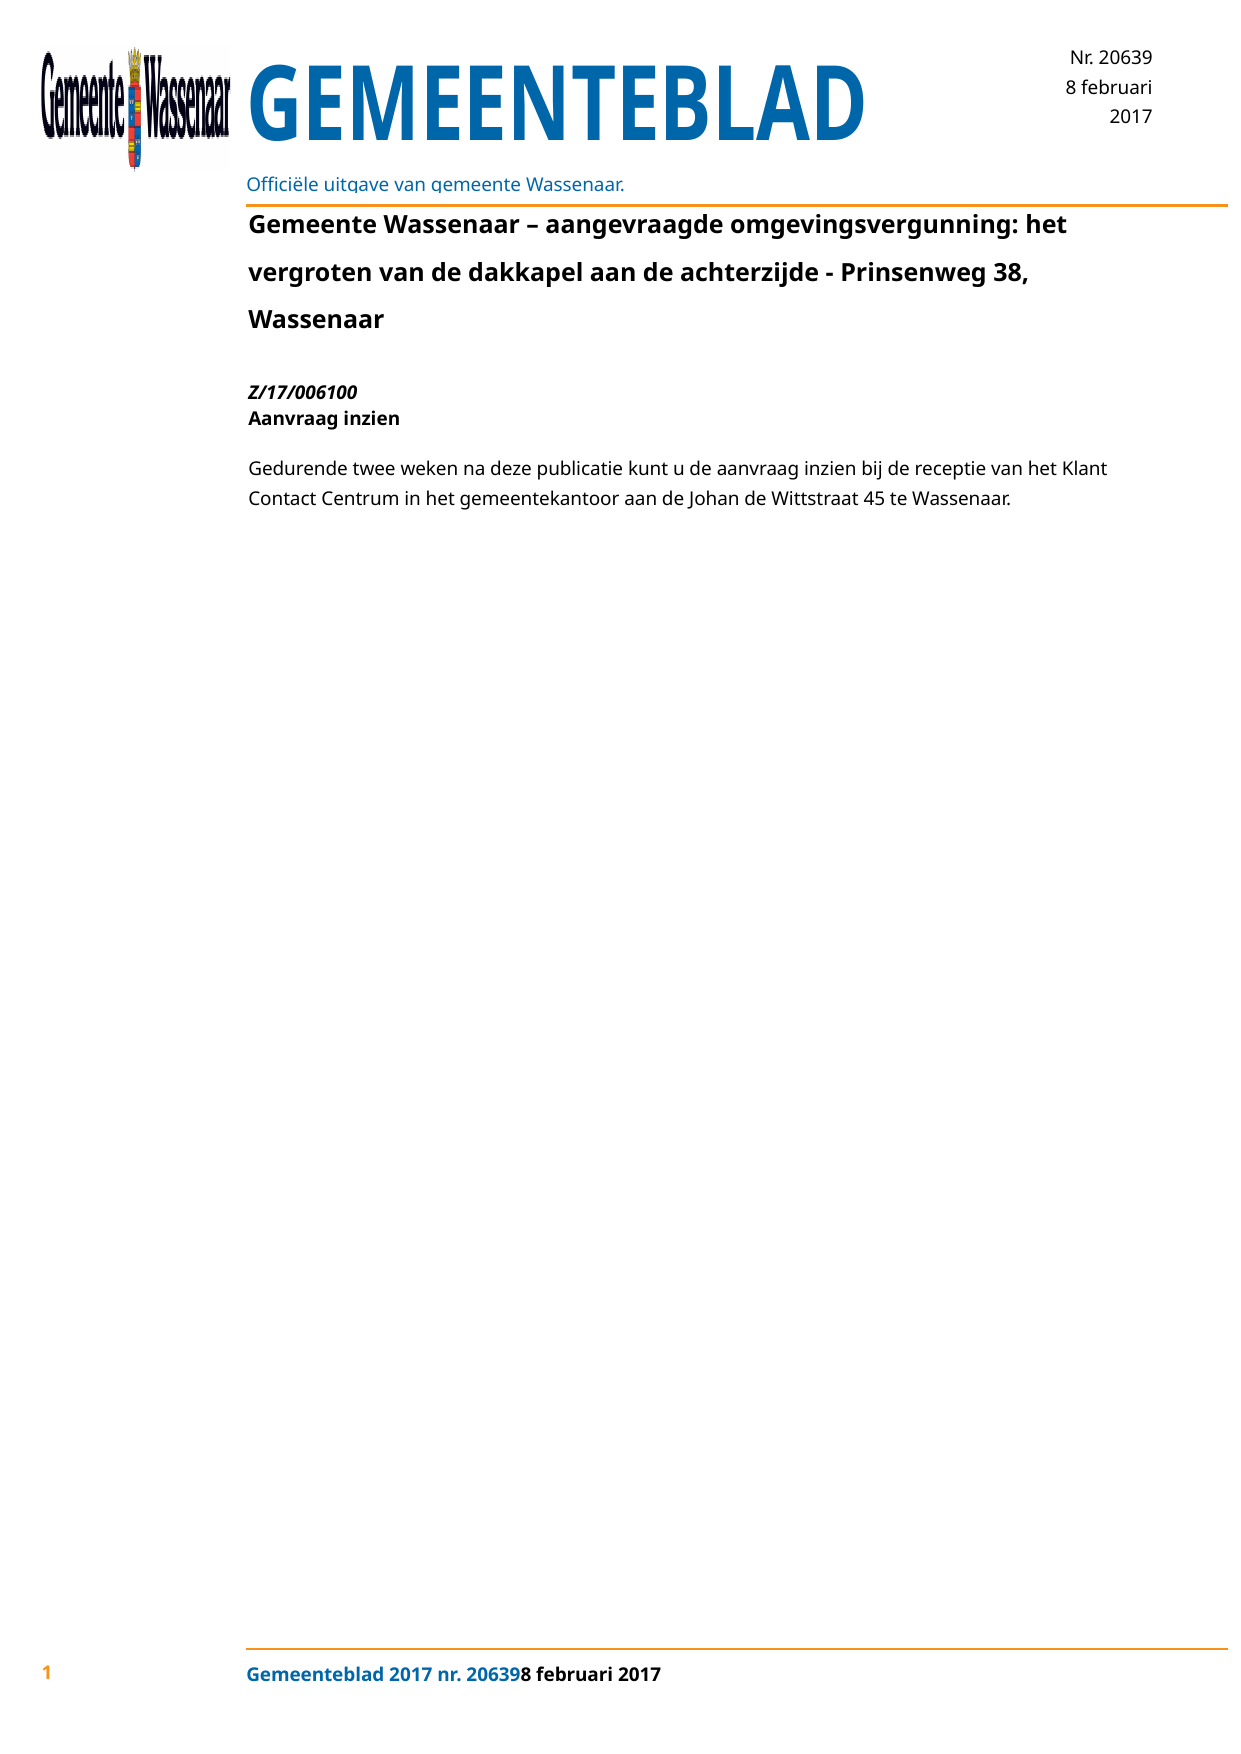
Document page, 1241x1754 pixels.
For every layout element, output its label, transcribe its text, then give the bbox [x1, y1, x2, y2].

text Gemeente Wassenaar – aangevraagde omgevingsvergunning: het vergroten van de dakkapel aan de achterzijde - Prinsenweg 38, Wassenaar [248, 207, 1152, 336]
text Aanvraag inzien [248, 405, 1152, 431]
picture [41, 47, 231, 172]
text Z/17/006100 [248, 379, 1152, 405]
text Gedurende twee weken na deze publicatie kunt u de aanvraag inzien bij de receptie van het Klant Contact Centrum in het gemeentekantoor aan de Johan de Wittstraat 45 te Wassenaar. [248, 455, 1152, 511]
